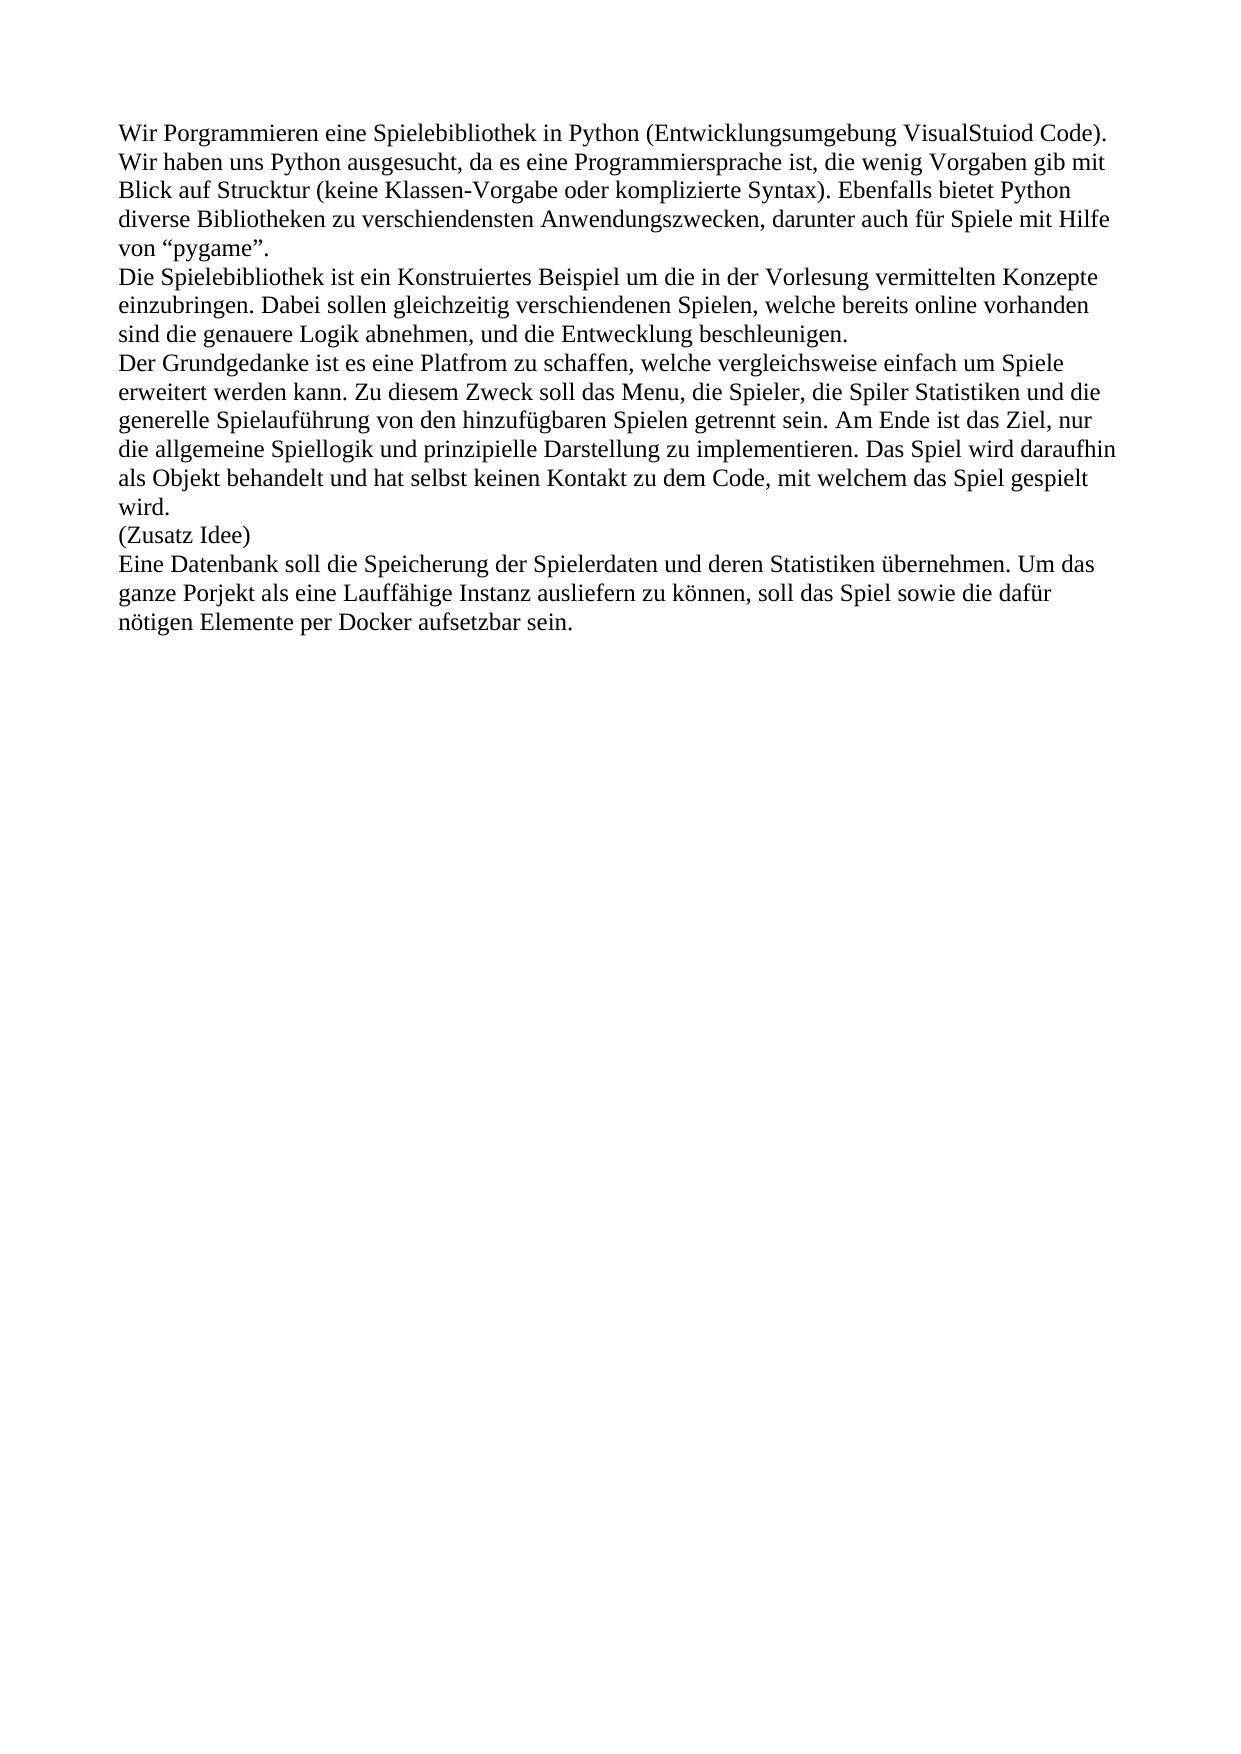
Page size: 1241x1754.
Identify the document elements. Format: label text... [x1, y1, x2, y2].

text Wir Porgrammieren eine Spielebibliothek in Python (Entwicklungsumgebung VisualStuiod Code). Wir haben uns Python ausgesucht, da es eine Programmiersprache ist, die wenig Vorgaben gib mit Blick auf Strucktur (keine Klassen-Vorgabe oder komplizierte Syntax). Ebenfalls bietet Python diverse Bibliotheken zu verschiendensten Anwendungszwecken, darunter auch für Spiele mit Hilfe von “pygame”. [118, 118, 1122, 262]
text Eine Datenbank soll die Speicherung der Spielerdaten und deren Statistiken übernehmen. Um das ganze Porjekt als eine Lauffähige Instanz ausliefern zu können, soll das Spiel sowie die dafür nötigen Elemente per Docker aufsetzbar sein. [118, 549, 1122, 636]
text Der Grundgedanke ist es eine Platfrom zu schaffen, welche vergleichsweise einfach um Spiele erweitert werden kann. Zu diesem Zweck soll das Menu, die Spieler, die Spiler Statistiken und die generelle Spielauführung von den hinzufügbaren Spielen getrennt sein. Am Ende ist das Ziel, nur die allgemeine Spiellogik und prinzipielle Darstellung zu implementieren. Das Spiel wird daraufhin als Objekt behandelt und hat selbst keinen Kontakt zu dem Code, mit welchem das Spiel gespielt wird. [118, 348, 1122, 521]
text (Zusatz Idee) [118, 521, 1122, 549]
text Die Spielebibliothek ist ein Konstruiertes Beispiel um die in der Vorlesung vermittelten Konzepte einzubringen. Dabei sollen gleichzeitig verschiendenen Spielen, welche bereits online vorhanden sind die genauere Logik abnehmen, und die Entwecklung beschleunigen. [118, 262, 1122, 348]
